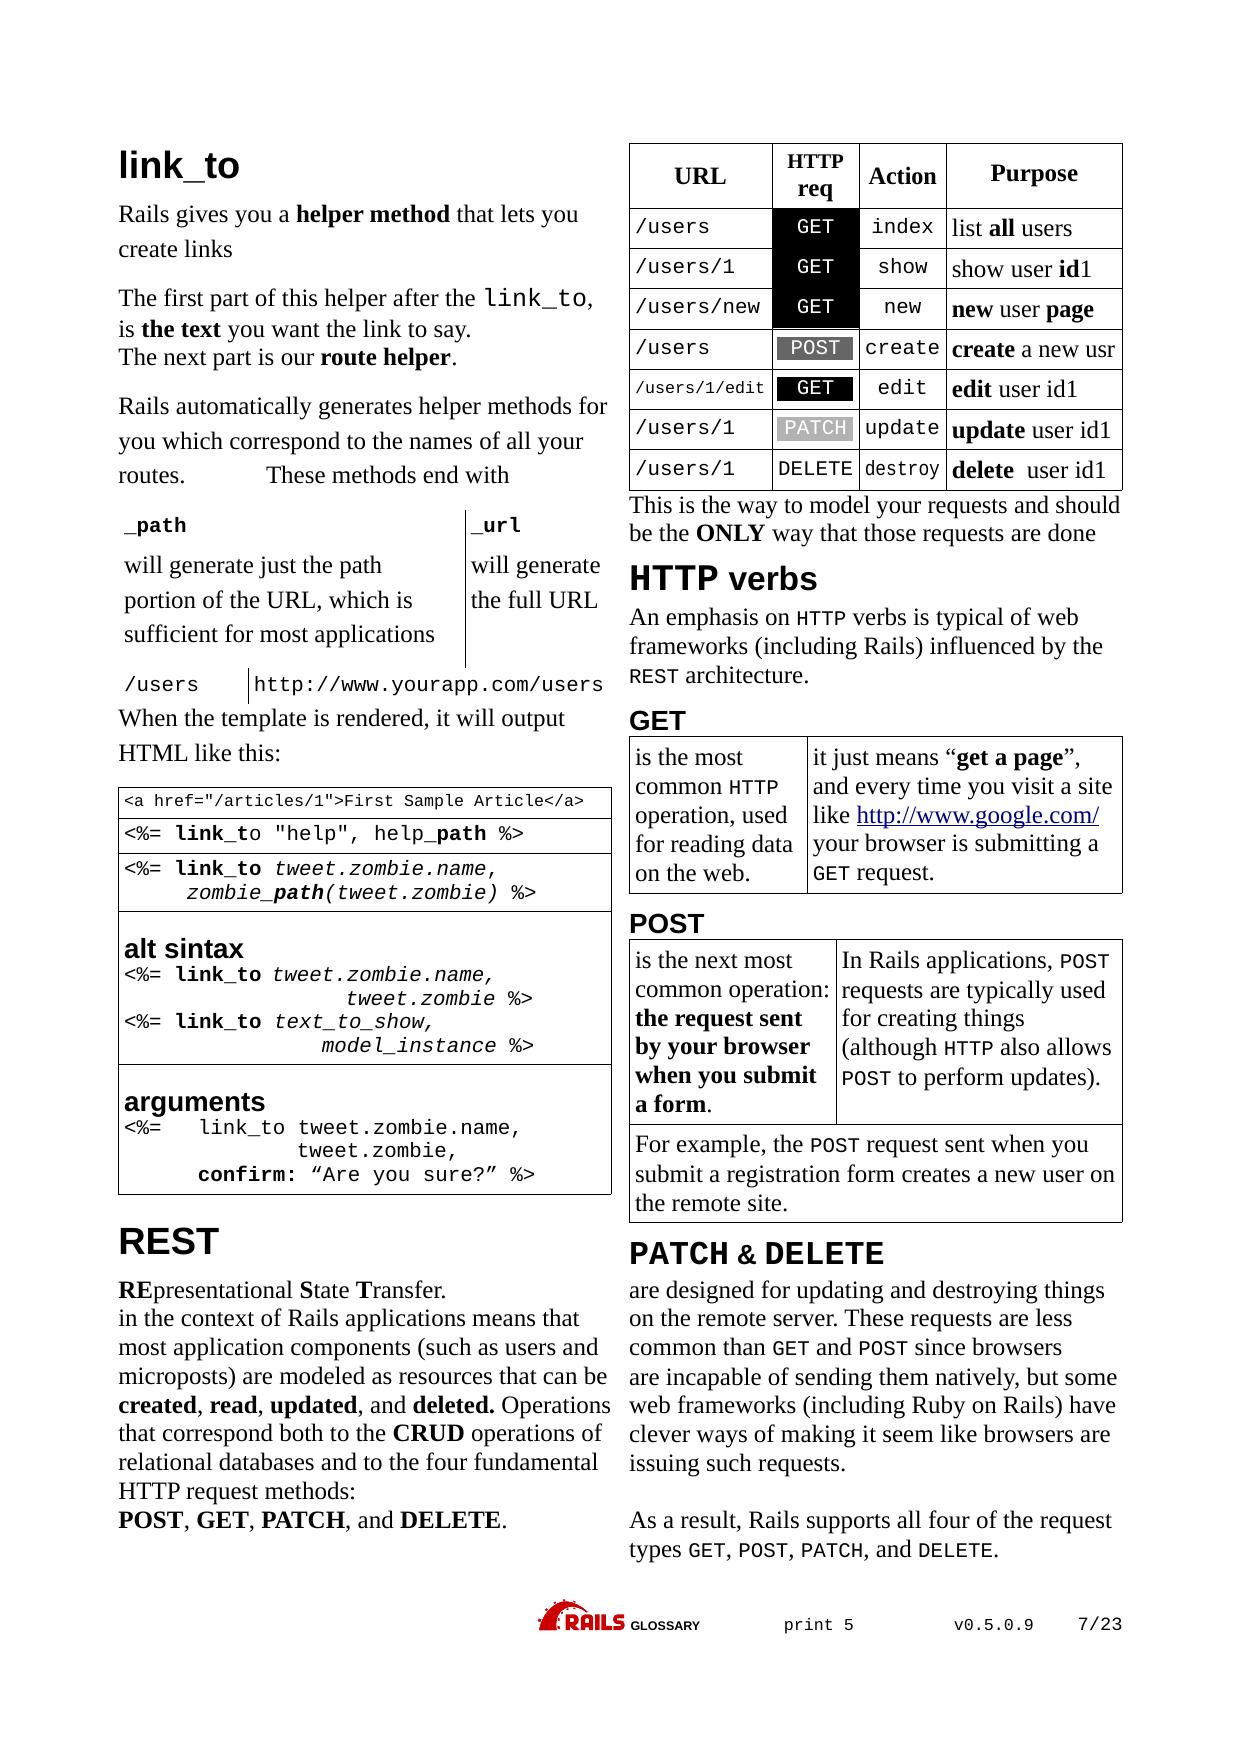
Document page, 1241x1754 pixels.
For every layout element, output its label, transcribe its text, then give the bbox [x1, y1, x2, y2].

text in the context of Rails applications means that most application components (such as users and microposts) are modeled as resources that can be created, read, updated, and deleted. Operations that correspond both to the CRUD operations of relational databases and to the four fundamental HTTP request methods: [118, 1303, 611, 1505]
table_cell /users [630, 209, 772, 248]
table_header HTTP req [773, 144, 859, 207]
subtitle PATCH & DELETE [629, 1237, 1122, 1275]
table_cell GET [773, 209, 859, 248]
table_cell /users/1 [630, 410, 772, 449]
text An emphasis on HTTP verbs is typical of web frameworks (including Rails) influenced by the REST architecture. [629, 602, 1122, 690]
table_header it just means “get a page”, and every time you visit a site like http://www.google.com/ your browser is submitting a GET request. [808, 737, 1122, 893]
text Rails gives you a helper method that lets you create links [118, 199, 611, 262]
text The next part is our route helper. [118, 342, 611, 371]
table_cell show [860, 249, 946, 288]
table_cell will generate just the path portion of the URL, which is sufficient for most applications [118, 545, 465, 668]
table_cell show user id1 [947, 249, 1122, 288]
table_cell DELETE [773, 450, 859, 490]
table_cell list all users [947, 209, 1122, 248]
table_cell GET [773, 370, 859, 409]
table_cell create a new usr [947, 330, 1122, 369]
table_cell arguments <%= link_to tweet.zombie.name, tweet.zombie, confirm: “Are you sure?” %> [119, 1065, 611, 1193]
table_cell <%= link_to tweet.zombie.name, zombie_path(tweet.zombie) %> [119, 854, 611, 911]
text This is the way to model your requests and should be the ONLY way that those requests are done [629, 491, 1122, 547]
text are designed for updating and destroying things on the remote server. These requests are less common than GET and POST since browsers [629, 1275, 1122, 1362]
table_cell create [860, 330, 946, 369]
subtitle GET [629, 704, 1122, 736]
text The first part of this helper after the link_to, is the text you want the link to say. [118, 283, 611, 342]
table_cell For example, the POST request sent when you submit a registration form creates a new user on the remote site. [630, 1125, 1122, 1222]
table_cell update [860, 410, 946, 449]
text are incapable of sending them natively, but some web frameworks (including Ruby on Rails) have clever ways of making it seem like browsers are issuing such requests. [629, 1362, 1122, 1477]
subtitle POST [629, 907, 1122, 939]
table_cell /users/1/edit [630, 370, 772, 409]
table_header Purpose [947, 144, 1122, 207]
table_cell POST [773, 330, 859, 369]
text When the template is rendered, it will output HTML like this: [118, 703, 611, 767]
subtitle link_to [118, 143, 611, 187]
table_cell /users [118, 668, 248, 703]
table_cell edit user id1 [947, 370, 1122, 409]
table_header is the next most common operation: the request sent by your browser when you submit a form. [630, 940, 836, 1123]
table_header URL [630, 144, 772, 207]
table_cell destroy [860, 450, 946, 490]
table_header <a href="/articles/1">First Sample Article</a> [119, 788, 611, 817]
table_header _path [118, 510, 465, 544]
table_cell index [860, 209, 946, 248]
table_header Action [860, 144, 946, 207]
table_cell /users/1 [630, 450, 772, 490]
table_header _url [466, 510, 611, 544]
table_cell /users/1 [630, 249, 772, 288]
table_cell <%= link_to "help", help_path %> [119, 819, 611, 853]
table_cell update user id1 [947, 410, 1122, 449]
table_cell /users [630, 330, 772, 369]
table_cell will generate the full URL [466, 545, 611, 668]
text Rails automatically generates helper methods for you which correspond to the names of all your routes. These methods end with [118, 391, 611, 489]
text POST, GET, PATCH, and DELETE. [118, 1505, 611, 1533]
table_cell PATCH [773, 410, 859, 449]
table_cell alt sintax <%= link_to tweet.zombie.name, tweet.zombie %> <%= link_to text_to_show, model_instance %> [119, 912, 611, 1064]
table_cell delete user id1 [947, 450, 1122, 490]
table_cell GET [773, 289, 859, 328]
table_cell http://www.yourapp.com/users [249, 668, 611, 703]
table_cell new user page [947, 289, 1122, 328]
subtitle REST [118, 1218, 611, 1262]
table_cell new [860, 289, 946, 328]
table_header is the most common HTTP operation, used for reading data on the web. [630, 737, 807, 893]
table_cell GET [773, 249, 859, 288]
table_cell /users/new [630, 289, 772, 328]
text REpresentational State Transfer. [118, 1275, 611, 1303]
table_cell edit [860, 370, 946, 409]
subtitle HTTP verbs [629, 559, 1122, 602]
text As a result, Rails supports all four of the request types GET, POST, PATCH, and DELETE. [629, 1506, 1122, 1564]
table_header In Rails applications, POST requests are typically used for creating things (although HTTP also allows POST to perform updates). [837, 940, 1122, 1123]
